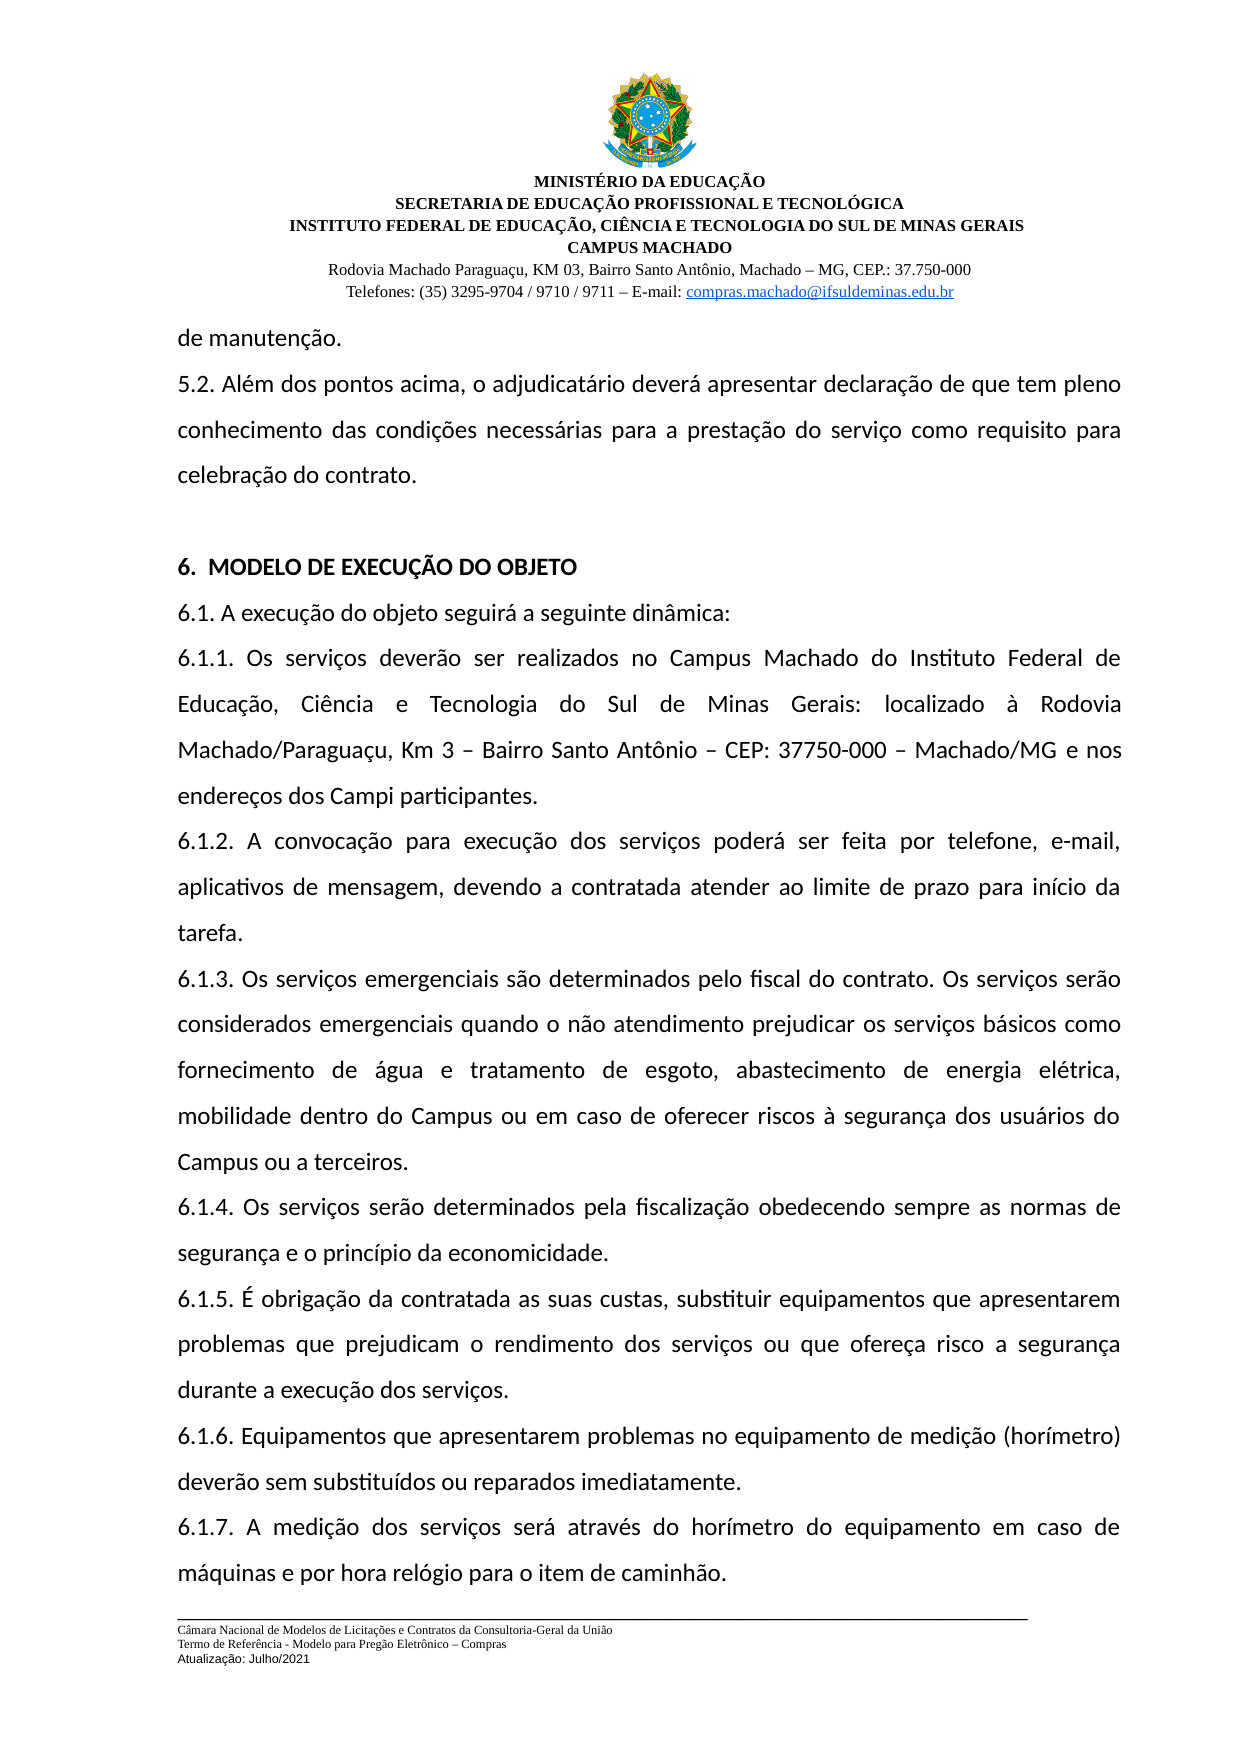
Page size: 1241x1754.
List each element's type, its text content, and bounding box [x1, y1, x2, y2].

text 6.1.4. Os serviços serão determinados pela fiscalização obedecendo sempre as normas de segurança e o princípio da economicidade. [177, 1191, 1122, 1268]
text 6.1.6. Equipamentos que apresentarem problemas no equipamento de medição (horímetro) deverão sem substituídos ou reparados imediatamente. [177, 1420, 1122, 1496]
picture [643, 163, 658, 168]
text 6.1.5. É obrigação da contratada as suas custas, substituir equipamentos que apresentarem problemas que prejudicam o rendimento dos serviços ou que ofereça risco a segurança durante a execução dos serviços. [177, 1283, 1122, 1405]
text 6. MODELO DE EXECUÇÃO DO OBJETO [177, 551, 1122, 582]
picture [669, 149, 680, 155]
text 5.2. Além dos pontos acima, o adjudicatário deverá apresentar declaração de que tem pleno conhecimento das condições necessárias para a prestação do serviço como requisito para celebração do contrato. [177, 368, 1122, 490]
text de manutenção. [177, 322, 1122, 353]
text 6.1.1. Os serviços deverão ser realizados no Campus Machado do Instituto Federal de Educação, Ciência e Tecnologia do Sul de Minas Gerais: localizado à Rodovia Machado/Paraguaçu, Km 3 – Bairro Santo Antônio – CEP: 37750-000 – Machado/MG e nos endereços dos Campi participantes. [177, 643, 1122, 810]
text 6.1. A execução do objeto seguirá a seguinte dinâmica: [177, 597, 1122, 627]
text 6.1.2. A convocação para execução dos serviços poderá ser feita por telefone, e-mail, aplicativos de mensagem, devendo a contratada atender ao limite de prazo para início da tarefa. [177, 826, 1122, 947]
picture [603, 73, 697, 168]
text 6.1.7. A medição dos serviços será através do horímetro do equipamento em caso de máquinas e por hora relógio para o item de caminhão. [177, 1511, 1122, 1588]
text 6.1.3. Os serviços emergenciais são determinados pelo fiscal do contrato. Os serviços serão considerados emergenciais quando o não atendimento prejudicar os serviços básicos como fornecimento de água e tratamento de esgoto, abastecimento de energia elétrica, mobilidade dentro do Campus ou em caso de oferecer riscos à segurança dos usuários do Campus ou a terceiros. [177, 963, 1122, 1176]
